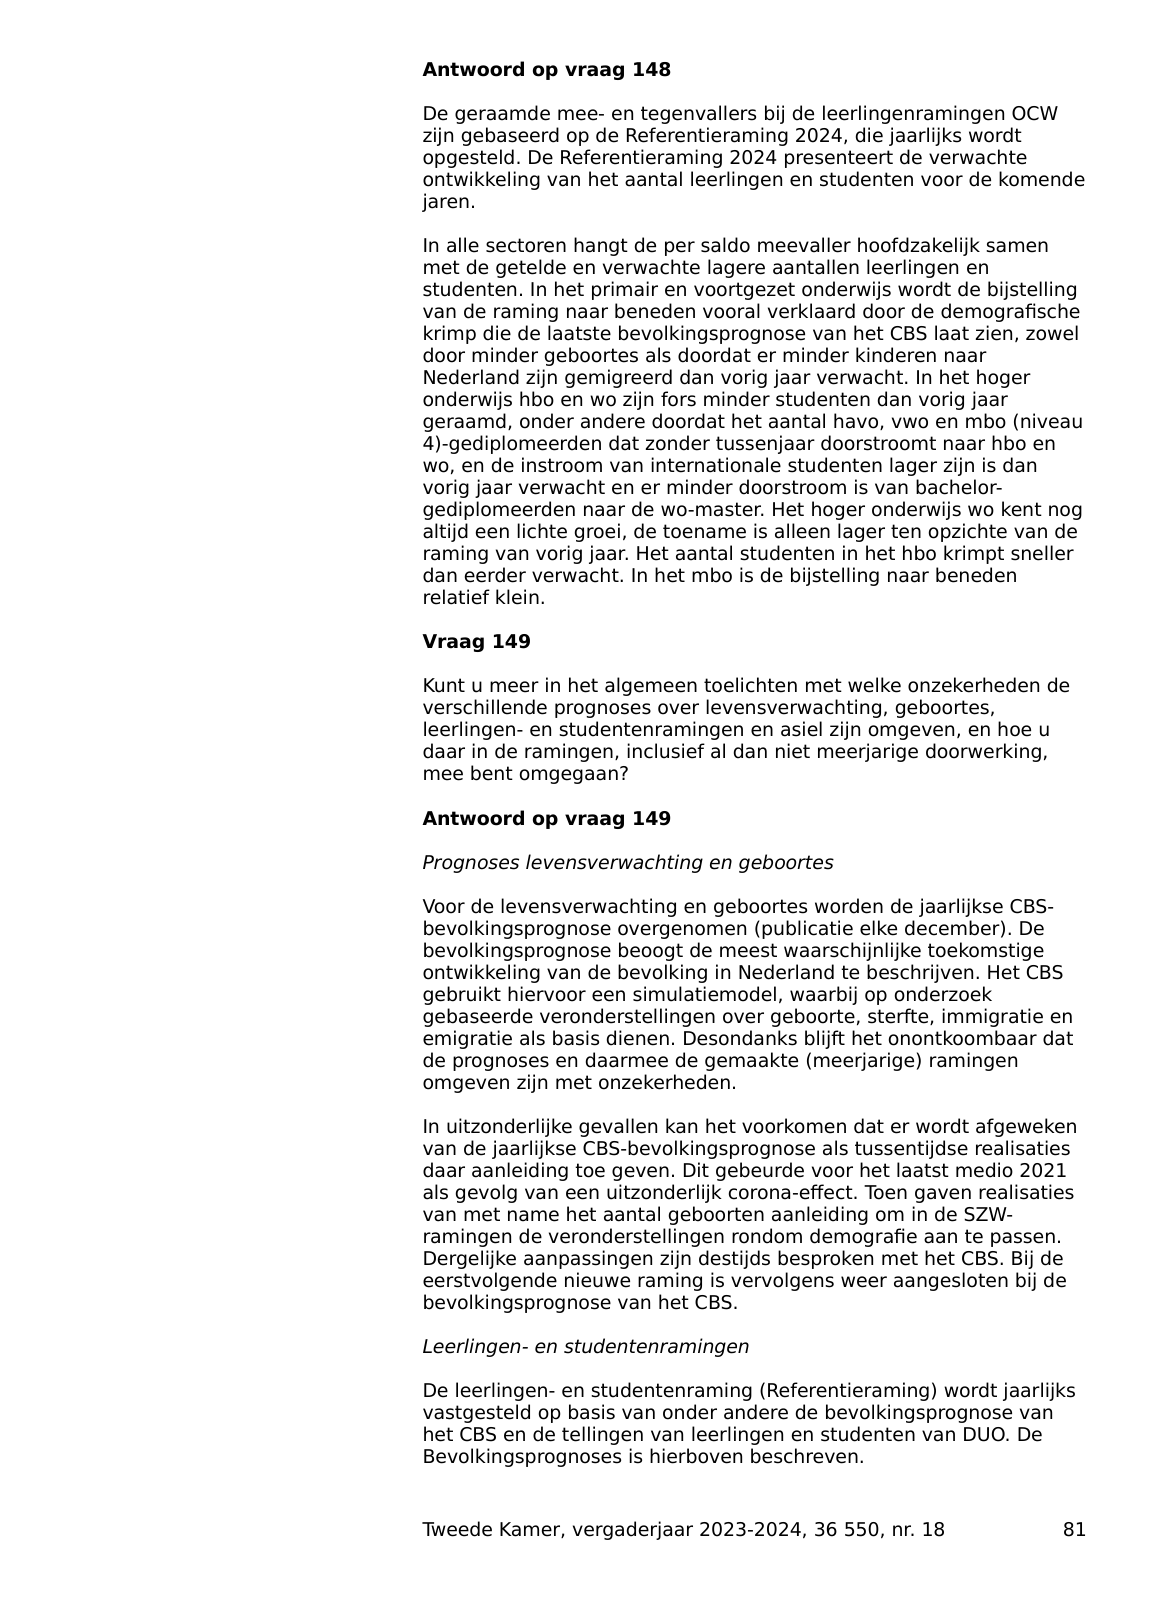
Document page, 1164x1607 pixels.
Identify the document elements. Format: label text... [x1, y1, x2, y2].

text In alle sectoren hangt de per saldo meevaller hoofdzakelijk samen met de getelde en verwachte lagere aantallen leerlingen en studenten. In het primair en voortgezet onderwijs wordt de bijstelling van de raming naar beneden vooral verklaard door de demografische krimp die de laatste bevolkingsprognose van het CBS laat zien, zowel door minder geboortes als doordat er minder kinderen naar Nederland zijn gemigreerd dan vorig jaar verwacht. In het hoger onderwijs hbo en wo zijn fors minder studenten dan vorig jaar geraamd, onder andere doordat het aantal havo, vwo en mbo (niveau 4)-gediplomeerden dat zonder tussenjaar doorstroomt naar hbo en wo, en de instroom van internationale studenten lager zijn is dan vorig jaar verwacht en er minder doorstroom is van bachelor-gediplomeerden naar de wo-master. Het hoger onderwijs wo kent nog altijd een lichte groei, de toename is alleen lager ten opzichte van de raming van vorig jaar. Het aantal studenten in het hbo krimpt sneller dan eerder verwacht. In het mbo is de bijstelling naar beneden relatief klein. [422, 235, 1087, 609]
text Voor de levensverwachting en geboortes worden de jaarlijkse CBS-bevolkingsprognose overgenomen (publicatie elke december). De bevolkingsprognose beoogt de meest waarschijnlijke toekomstige ontwikkeling van de bevolking in Nederland te beschrijven. Het CBS gebruikt hiervoor een simulatiemodel, waarbij op onderzoek gebaseerde veronderstellingen over geboorte, sterfte, immigratie en emigratie als basis dienen. Desondanks blijft het onontkoombaar dat de prognoses en daarmee de gemaakte (meerjarige) ramingen omgeven zijn met onzekerheden. [422, 896, 1087, 1093]
text De leerlingen- en studentenraming (Referentieraming) wordt jaarlijks vastgesteld op basis van onder andere de bevolkingsprognose van het CBS en de tellingen van leerlingen en studenten van DUO. De Bevolkingsprognoses is hierboven beschreven. [422, 1380, 1087, 1468]
text De geraamde mee- en tegenvallers bij de leerlingenramingen OCW zijn gebaseerd op de Referentieraming 2024, die jaarlijks wordt opgesteld. De Referentieraming 2024 presenteert de verwachte ontwikkeling van het aantal leerlingen en studenten voor de komende jaren. [422, 103, 1087, 213]
subtitle Antwoord op vraag 149 [422, 807, 1087, 829]
text Kunt u meer in het algemeen toelichten met welke onzekerheden de verschillende prognoses over levensverwachting, geboortes, leerlingen- en studentenramingen en asiel zijn omgeven, en hoe u daar in de ramingen, inclusief al dan niet meerjarige doorwerking, mee bent omgegaan? [422, 675, 1087, 785]
subtitle Prognoses levensverwachting en geboortes [422, 852, 1087, 873]
subtitle Vraag 149 [422, 631, 1087, 653]
subtitle Antwoord op vraag 148 [422, 59, 1087, 81]
text In uitzonderlijke gevallen kan het voorkomen dat er wordt afgeweken van de jaarlijkse CBS-bevolkingsprognose als tussentijdse realisaties daar aanleiding toe geven. Dit gebeurde voor het laatst medio 2021 als gevolg van een uitzonderlijk corona-effect. Toen gaven realisaties van met name het aantal geboorten aanleiding om in de SZW-ramingen de veronderstellingen rondom demografie aan te passen. Dergelijke aanpassingen zijn destijds besproken met het CBS. Bij de eerstvolgende nieuwe raming is vervolgens weer aangesloten bij de bevolkingsprognose van het CBS. [422, 1116, 1087, 1313]
subtitle Leerlingen- en studentenramingen [422, 1336, 1087, 1358]
